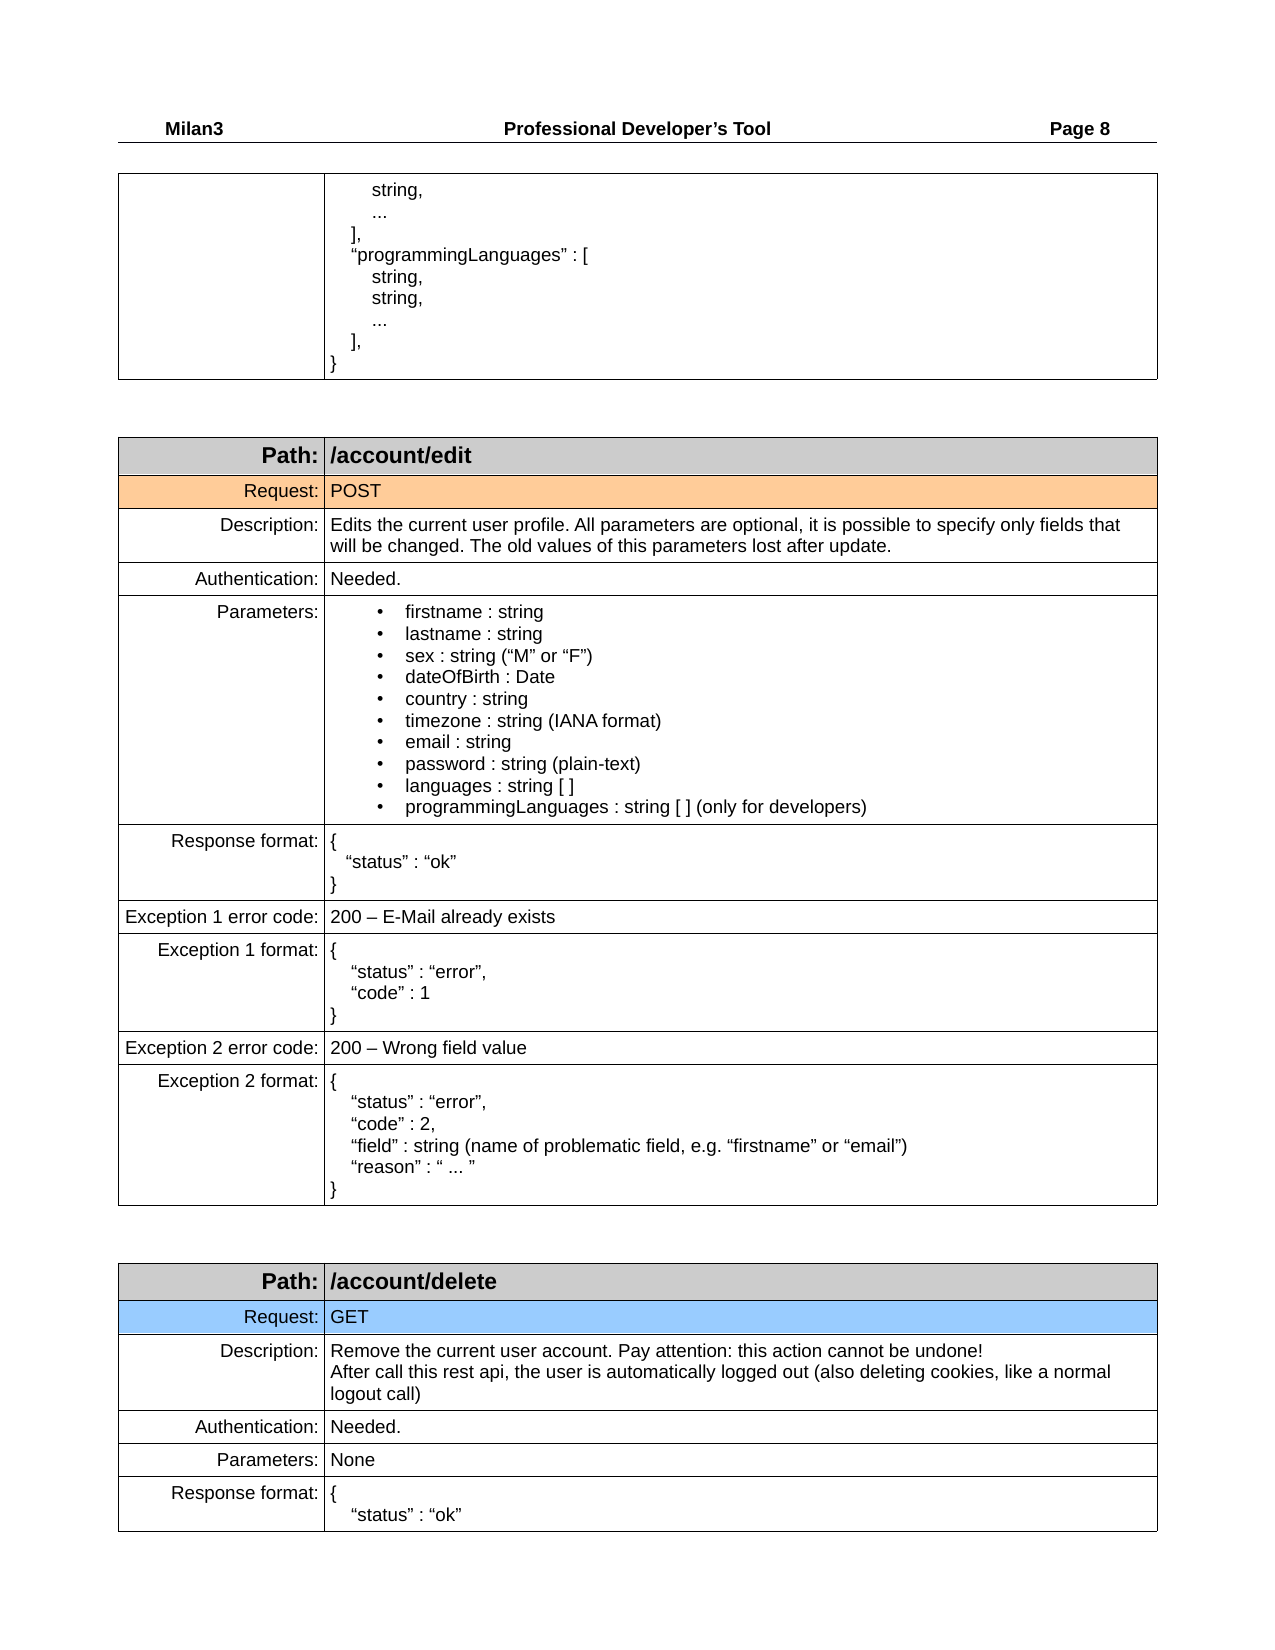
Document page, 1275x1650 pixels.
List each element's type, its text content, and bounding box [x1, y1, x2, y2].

table_cell { “status” : “ok” [325, 1477, 1157, 1531]
table_cell Exception 1 format: [119, 934, 324, 1031]
table_cell Remove the current user account. Pay attention: this action cannot be undone! After call this rest api, the user is automatically logged out (also deleting cookies, like a normal logout call) [325, 1335, 1157, 1410]
table_header Path: [119, 1264, 324, 1300]
table_cell Needed. [325, 1411, 1157, 1443]
table_cell [119, 174, 324, 379]
table_header /account/delete [325, 1264, 1157, 1300]
table_cell Parameters: [119, 596, 324, 824]
table_header /account/edit [325, 438, 1157, 474]
table_cell Description: [119, 1335, 324, 1410]
table_cell Authentication: [119, 563, 324, 595]
table_cell firstname : string lastname : string sex : string (“M” or “F”) dateOfBirth : Date country : string timezone : string (IANA format) email : string password : string (plain-text) languages : string [ ] programmingLanguages : string [ ] (only for developers) [325, 596, 1157, 824]
table_cell Request: [119, 1301, 324, 1333]
table_cell Description: [119, 509, 324, 562]
table_cell None [325, 1444, 1157, 1476]
table_cell Exception 2 error code: [119, 1032, 324, 1064]
table_cell { “status” : “error”, “code” : 2, “field” : string (name of problematic field, e.g. “firstname” or “email”) “reason” : “ ... ” } [325, 1065, 1157, 1205]
table_cell Request: [119, 476, 324, 508]
table_header Path: [119, 438, 324, 474]
table_cell Parameters: [119, 1444, 324, 1476]
table_cell GET [325, 1301, 1157, 1333]
table_cell Authentication: [119, 1411, 324, 1443]
table_cell Exception 1 error code: [119, 901, 324, 933]
table_cell Exception 2 format: [119, 1065, 324, 1205]
table_cell POST [325, 476, 1157, 508]
table_cell string, ... ], “programmingLanguages” : [ string, string, ... ], } [325, 174, 1157, 379]
table_cell Response format: [119, 825, 324, 900]
table_cell { “status” : “ok” } [325, 825, 1157, 900]
table_cell 200 – E-Mail already exists [325, 901, 1157, 933]
table_cell { “status” : “error”, “code” : 1 } [325, 934, 1157, 1031]
table_cell Response format: [119, 1477, 324, 1531]
table_cell Edits the current user profile. All parameters are optional, it is possible to specify only fields that will be changed. The old values of this parameters lost after update. [325, 509, 1157, 562]
table_cell Needed. [325, 563, 1157, 595]
table_cell 200 – Wrong field value [325, 1032, 1157, 1064]
